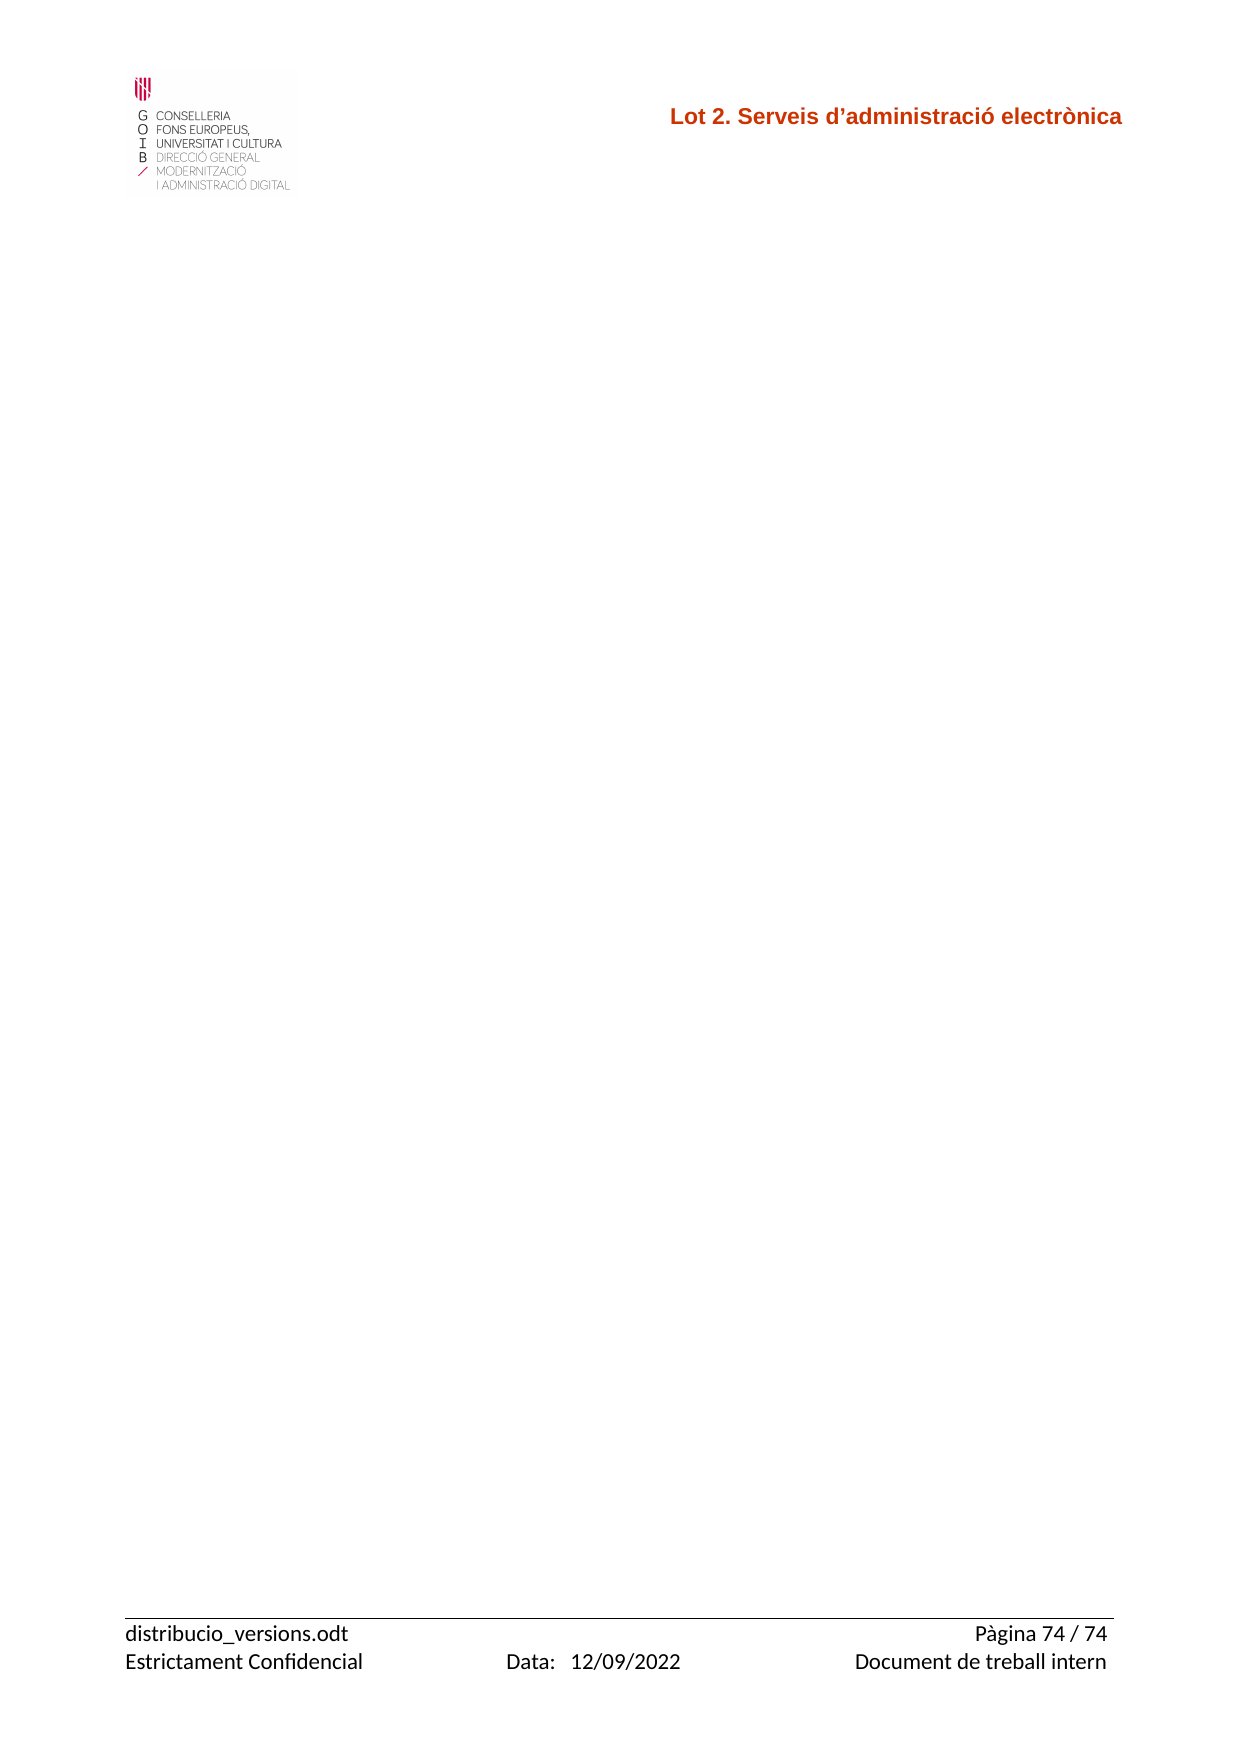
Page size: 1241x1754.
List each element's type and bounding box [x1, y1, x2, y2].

picture [126, 70, 299, 197]
